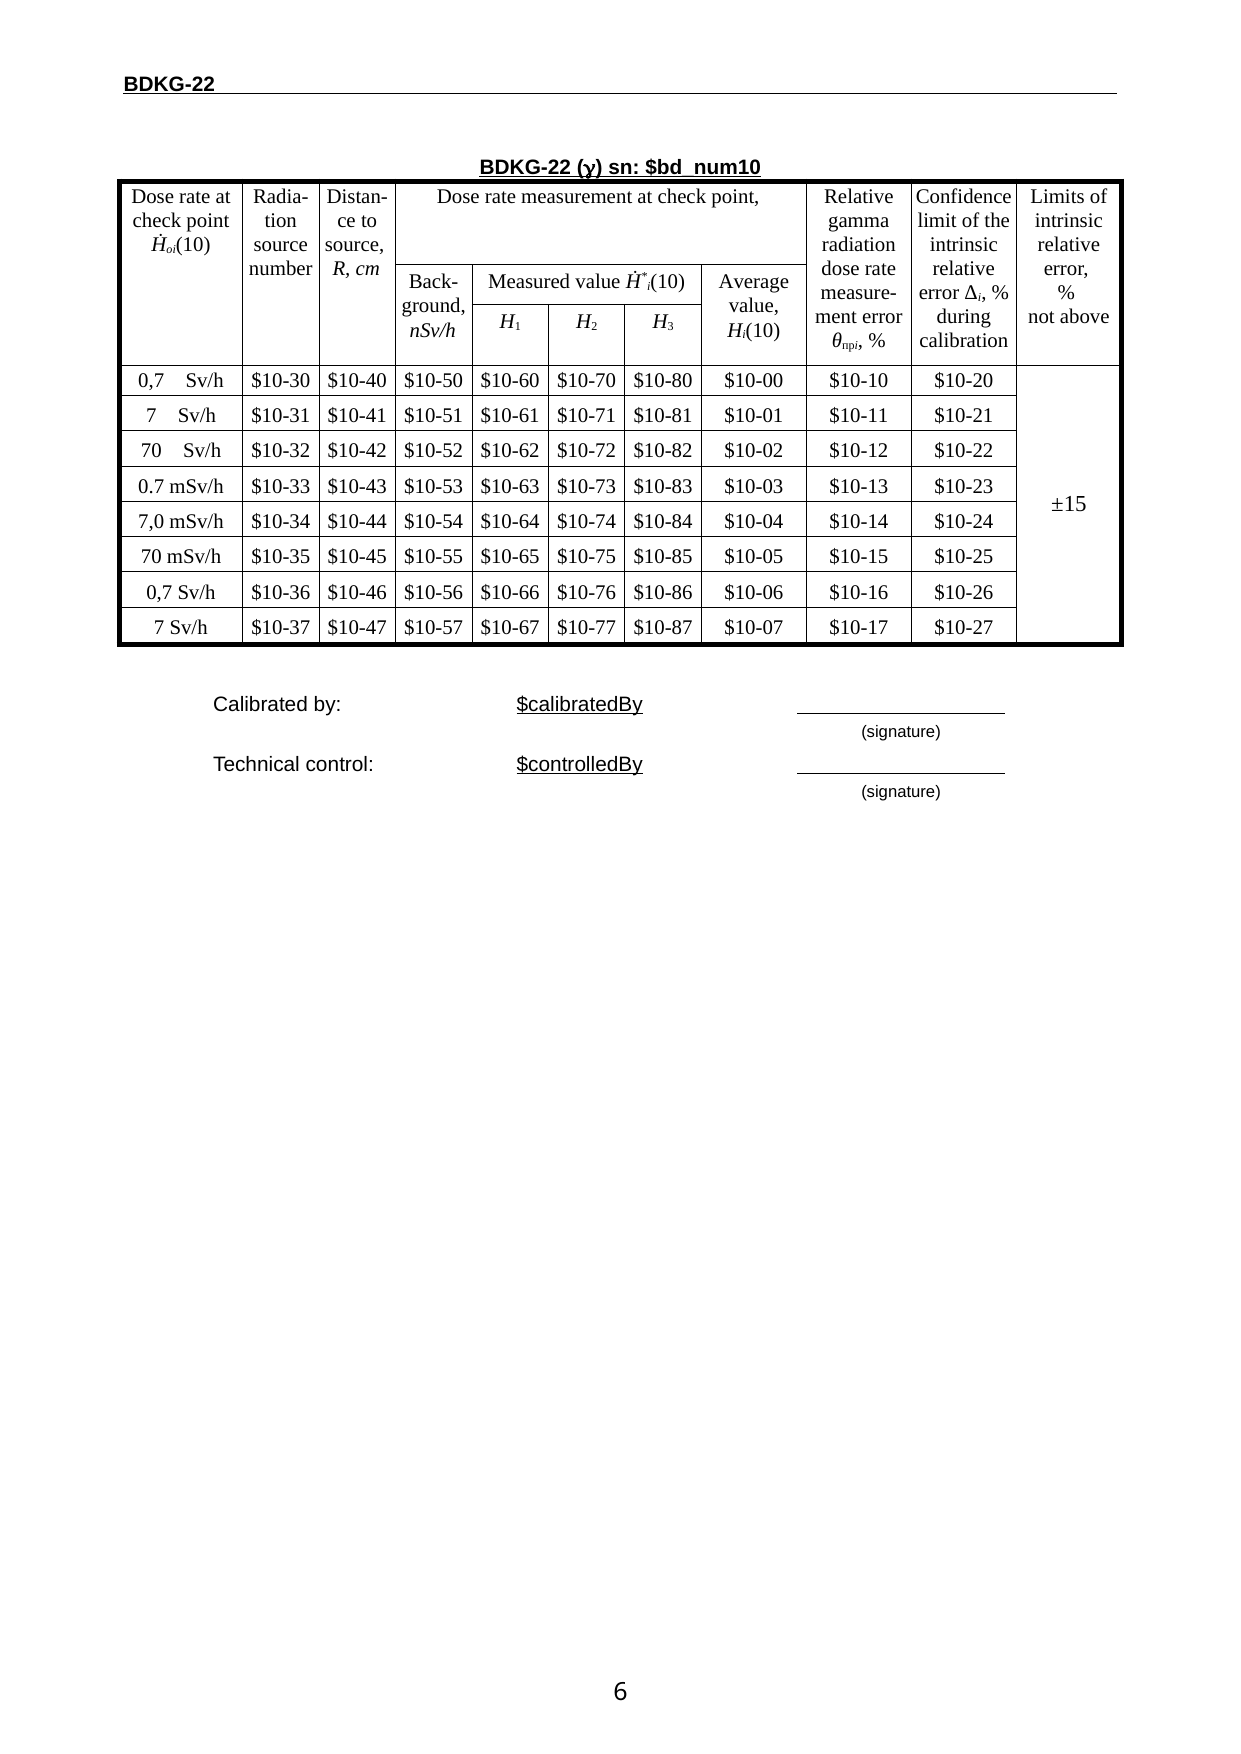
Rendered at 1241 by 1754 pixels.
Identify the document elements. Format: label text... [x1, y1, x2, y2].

table_cell $10-51 [396, 396, 472, 430]
table_cell 7 Sv/h [122, 608, 242, 642]
table_header BDKG-22 () sn: $bd_num10 [119, 133, 1121, 178]
table_cell $10-77 [549, 608, 624, 642]
table_cell Distan-ce to source, R, сm [320, 184, 395, 365]
table_cell $10-12 [807, 431, 911, 466]
table_cell [771, 749, 1030, 778]
table_cell ±15 [1017, 366, 1119, 642]
table_cell $10-03 [702, 467, 806, 501]
table_cell $10-15 [807, 537, 911, 571]
table_cell $10-31 [243, 396, 319, 430]
table_cell 70 Sv/h [122, 431, 242, 466]
table_cell $10-84 [625, 502, 701, 536]
table_cell $10-63 [473, 467, 548, 501]
table_cell $10-67 [473, 608, 548, 642]
table_cell Dose rate measurement at check point, [396, 184, 806, 264]
table_cell $10-14 [807, 502, 911, 536]
table_cell 70 mSv/h [122, 537, 242, 571]
table_cell Dose rate at check point Ḣoi(10) [122, 184, 242, 365]
table_cell $10-06 [702, 572, 806, 607]
table_cell $10-32 [243, 431, 319, 466]
table_cell $10-80 [625, 366, 701, 395]
table_cell $10-42 [320, 431, 395, 466]
table_cell $10-37 [243, 608, 319, 642]
table_cell $10-82 [625, 431, 701, 466]
table_cell $10-30 [243, 366, 319, 395]
table_cell $10-83 [625, 467, 701, 501]
table_header [771, 689, 1030, 718]
table_cell $10-41 [320, 396, 395, 430]
table_cell [514, 719, 771, 748]
table_cell $10-36 [243, 572, 319, 607]
table_cell $10-24 [912, 502, 1016, 536]
table_cell (signature) [771, 779, 1030, 808]
table_cell $10-34 [243, 502, 319, 536]
table_cell $10-54 [396, 502, 472, 536]
table_cell $10-56 [396, 572, 472, 607]
table_cell $10-52 [396, 431, 472, 466]
table_cell $10-21 [912, 396, 1016, 430]
table_cell Radia-tion source number [243, 184, 319, 365]
table_cell 7 Sv/h [122, 396, 242, 430]
table_cell $10-62 [473, 431, 548, 466]
table_cell H1 [473, 305, 548, 365]
table_cell $10-17 [807, 608, 911, 642]
table_cell $10-57 [396, 608, 472, 642]
table_cell Measured value Ḣ*i(10) [473, 265, 701, 304]
table_header $calibratedBy [514, 689, 771, 718]
table_cell H2 [549, 305, 624, 365]
table_cell $10-23 [912, 467, 1016, 501]
table_cell [210, 719, 513, 748]
table_cell 0,7 Sv/h [122, 572, 242, 607]
table_cell $10-73 [549, 467, 624, 501]
table_cell $10-27 [912, 608, 1016, 642]
table_header Calibrated by: [210, 689, 513, 718]
table_cell $10-25 [912, 537, 1016, 571]
table_cell $10-87 [625, 608, 701, 642]
table_cell $10-86 [625, 572, 701, 607]
table_cell $10-22 [912, 431, 1016, 466]
table_cell [514, 779, 771, 808]
table_cell $10-46 [320, 572, 395, 607]
table_cell $10-20 [912, 366, 1016, 395]
table_cell Back-ground, nSv/h [396, 265, 472, 365]
table_cell $10-47 [320, 608, 395, 642]
table_cell $10-45 [320, 537, 395, 571]
table_cell $10-71 [549, 396, 624, 430]
table_cell $10-00 [702, 366, 806, 395]
table_cell $10-11 [807, 396, 911, 430]
table_cell $10-33 [243, 467, 319, 501]
table_cell 0.7 mSv/h [122, 467, 242, 501]
table_cell H3 [625, 305, 701, 365]
table_cell $10-13 [807, 467, 911, 501]
table_cell $10-10 [807, 366, 911, 395]
table_cell $10-05 [702, 537, 806, 571]
table_cell $10-75 [549, 537, 624, 571]
table_cell $10-07 [702, 608, 806, 642]
table_cell $10-01 [702, 396, 806, 430]
table_cell $10-50 [396, 366, 472, 395]
table_cell $10-70 [549, 366, 624, 395]
table_cell $10-66 [473, 572, 548, 607]
table_cell Average value, Hi(10) [702, 265, 806, 365]
table_cell 7,0 mSv/h [122, 502, 242, 536]
table_cell Confidence limit of the intrinsic relative error Δi, % during calibration [912, 184, 1016, 365]
table_cell $10-55 [396, 537, 472, 571]
table_cell Limits of intrinsic relative error, % not above [1017, 184, 1119, 365]
table_cell $10-65 [473, 537, 548, 571]
table_cell $10-72 [549, 431, 624, 466]
table_cell $10-02 [702, 431, 806, 466]
table_cell $10-85 [625, 537, 701, 571]
table_cell $10-76 [549, 572, 624, 607]
table_cell $10-44 [320, 502, 395, 536]
table_cell $10-43 [320, 467, 395, 501]
table_cell Technical control: [210, 749, 513, 778]
table_cell $10-64 [473, 502, 548, 536]
table_cell $10-60 [473, 366, 548, 395]
table_cell 0,7 Sv/h [122, 366, 242, 395]
table_cell $10-26 [912, 572, 1016, 607]
table_cell $10-16 [807, 572, 911, 607]
table_cell $10-35 [243, 537, 319, 571]
table_cell (signature) [771, 719, 1030, 748]
table_cell $controlledBy [514, 749, 771, 778]
table_cell $10-74 [549, 502, 624, 536]
table_cell $10-40 [320, 366, 395, 395]
table_cell $10-61 [473, 396, 548, 430]
table_cell $10-04 [702, 502, 806, 536]
table_cell [210, 779, 513, 808]
table_cell $10-53 [396, 467, 472, 501]
table_cell $10-81 [625, 396, 701, 430]
table_cell Relative gamma radiation dose rate measure-ment error θпрi, % [807, 184, 911, 365]
